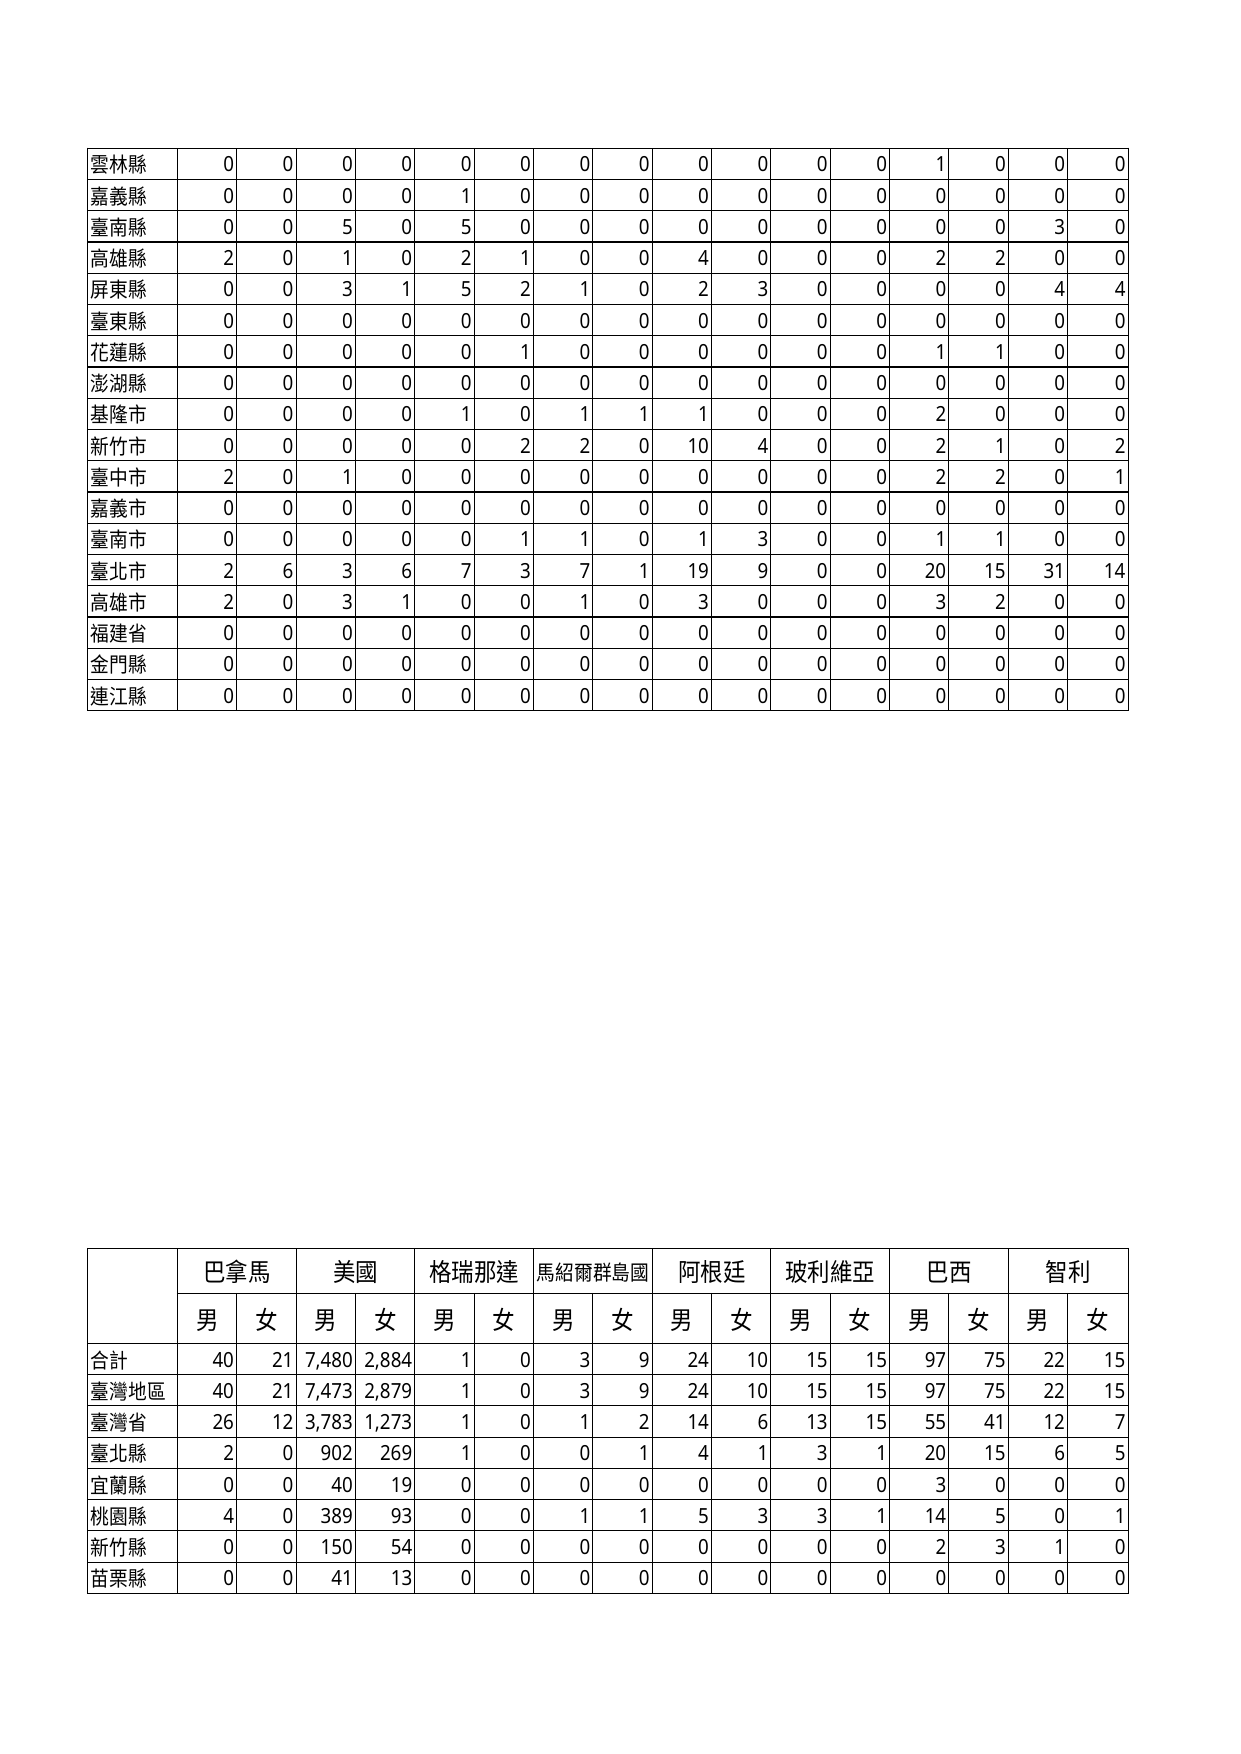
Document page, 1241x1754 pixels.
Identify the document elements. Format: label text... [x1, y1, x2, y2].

table_cell 2 [475, 274, 533, 304]
table_cell 0 [237, 680, 296, 710]
table_cell 新竹市 [88, 430, 177, 460]
table_cell 0 [949, 399, 1008, 429]
table_cell 0 [297, 180, 355, 210]
table_cell 0 [831, 555, 889, 585]
table_cell 31 [1009, 555, 1067, 585]
table_cell 0 [534, 211, 592, 241]
table_cell 0 [1068, 618, 1128, 648]
table_cell 0 [593, 618, 652, 648]
table_cell 0 [534, 1531, 592, 1562]
table_cell 3 [297, 555, 355, 585]
table_cell 3,783 [297, 1406, 355, 1437]
table_cell 19 [653, 555, 711, 585]
table_cell 0 [1068, 1563, 1128, 1593]
table_cell 0 [356, 461, 414, 491]
table_cell 0 [1068, 399, 1128, 429]
table_cell 0 [415, 149, 474, 179]
table_cell 男 [297, 1294, 355, 1343]
table_cell 0 [890, 180, 948, 210]
table_cell 0 [237, 649, 296, 679]
table_cell 0 [593, 493, 652, 523]
table_cell 2 [890, 399, 948, 429]
table_cell 0 [593, 211, 652, 241]
table_cell 0 [178, 493, 236, 523]
table_cell 13 [771, 1406, 830, 1437]
table_cell 女 [356, 1294, 414, 1343]
table_cell 13 [356, 1563, 414, 1593]
table_cell 12 [1009, 1406, 1067, 1437]
table_cell 2 [178, 1438, 236, 1468]
table_cell 0 [771, 524, 830, 554]
table_cell 0 [178, 649, 236, 679]
table_cell 0 [356, 430, 414, 460]
table_cell 0 [712, 1469, 770, 1499]
table_cell 93 [356, 1500, 414, 1530]
table_cell 0 [475, 1563, 533, 1593]
table_cell 0 [890, 493, 948, 523]
table_cell 苗栗縣 [88, 1563, 177, 1593]
table_cell 0 [593, 1563, 652, 1593]
table_cell 3 [890, 1469, 948, 1499]
table_cell 0 [178, 1563, 236, 1593]
table_cell 女 [1068, 1294, 1128, 1343]
table_cell 2 [178, 586, 236, 616]
table_cell 0 [475, 1500, 533, 1530]
table_cell 0 [771, 336, 830, 366]
table_cell 0 [1009, 493, 1067, 523]
table_cell 22 [1009, 1375, 1067, 1405]
table_cell 0 [593, 180, 652, 210]
table_cell 0 [771, 1563, 830, 1593]
table_cell 15 [831, 1344, 889, 1374]
table_cell 0 [1068, 305, 1128, 335]
table_cell 0 [534, 1563, 592, 1593]
table_cell 0 [890, 368, 948, 398]
table_cell 4 [653, 243, 711, 273]
table_cell 男 [534, 1294, 592, 1343]
table_cell 澎湖縣 [88, 368, 177, 398]
table_cell 15 [831, 1375, 889, 1405]
table_cell 1 [534, 274, 592, 304]
table_cell 1 [593, 1500, 652, 1530]
table_cell 男 [1009, 1294, 1067, 1343]
table_cell 基隆市 [88, 399, 177, 429]
table_cell 0 [712, 336, 770, 366]
table_cell 0 [475, 493, 533, 523]
table_cell 0 [712, 368, 770, 398]
table_cell 0 [1009, 243, 1067, 273]
table_cell 0 [831, 1563, 889, 1593]
table_cell 3 [890, 586, 948, 616]
table_cell 0 [1068, 211, 1128, 241]
table_cell 0 [1068, 493, 1128, 523]
table_cell 1 [949, 524, 1008, 554]
table_cell 0 [475, 680, 533, 710]
table_cell 0 [831, 399, 889, 429]
table_cell 0 [237, 1438, 296, 1468]
table_cell 0 [1068, 649, 1128, 679]
table_cell 0 [297, 149, 355, 179]
table_cell 2,884 [356, 1344, 414, 1374]
table_cell 0 [415, 368, 474, 398]
table_cell 0 [653, 305, 711, 335]
table_cell 0 [475, 211, 533, 241]
table_cell 0 [415, 493, 474, 523]
table_cell 5 [415, 274, 474, 304]
table_cell 3 [771, 1500, 830, 1530]
table_cell 0 [653, 336, 711, 366]
table_cell 0 [831, 524, 889, 554]
table_cell 0 [949, 211, 1008, 241]
table_cell 97 [890, 1344, 948, 1374]
table_cell 0 [1009, 305, 1067, 335]
table_cell 7 [415, 555, 474, 585]
table_cell 20 [890, 1438, 948, 1468]
table_cell 0 [237, 1531, 296, 1562]
table_cell 0 [653, 649, 711, 679]
table_cell 0 [712, 211, 770, 241]
table_cell 1 [356, 586, 414, 616]
table_cell 5 [653, 1500, 711, 1530]
table_cell 6 [712, 1406, 770, 1437]
table_cell 0 [949, 493, 1008, 523]
table_cell 269 [356, 1438, 414, 1468]
table_cell 0 [356, 211, 414, 241]
table_cell 5 [415, 211, 474, 241]
table_cell 0 [534, 461, 592, 491]
table_cell 0 [237, 1469, 296, 1499]
table_cell 0 [356, 493, 414, 523]
table_cell 男 [178, 1294, 236, 1343]
table_cell 10 [653, 430, 711, 460]
table_cell 6 [1009, 1438, 1067, 1468]
table_cell 2 [534, 430, 592, 460]
table_cell 1 [534, 1500, 592, 1530]
table_cell 0 [415, 461, 474, 491]
table_cell 5 [297, 211, 355, 241]
table_cell 0 [1068, 368, 1128, 398]
table_cell 0 [1068, 180, 1128, 210]
table_cell 0 [415, 1563, 474, 1593]
table_cell 0 [593, 649, 652, 679]
table_cell 1 [534, 524, 592, 554]
table_cell 0 [178, 336, 236, 366]
table_cell 0 [771, 149, 830, 179]
table_cell 1 [415, 1344, 474, 1374]
table_cell 4 [178, 1500, 236, 1530]
table_cell 臺北縣 [88, 1438, 177, 1468]
table_cell 40 [297, 1469, 355, 1499]
table_cell 0 [593, 680, 652, 710]
table_cell 7,480 [297, 1344, 355, 1374]
table_cell 3 [712, 1500, 770, 1530]
table_cell 0 [771, 680, 830, 710]
table_cell 14 [1068, 555, 1128, 585]
table_cell 0 [237, 336, 296, 366]
table_cell 0 [178, 430, 236, 460]
table_cell 0 [653, 1563, 711, 1593]
table_cell 0 [593, 1531, 652, 1562]
table_cell 1 [534, 586, 592, 616]
table_cell 0 [1009, 336, 1067, 366]
table_cell 0 [593, 430, 652, 460]
table_cell 54 [356, 1531, 414, 1562]
table_cell 花蓮縣 [88, 336, 177, 366]
table_cell 1 [653, 399, 711, 429]
table_cell 0 [178, 180, 236, 210]
table_cell 1 [415, 180, 474, 210]
table_cell 0 [949, 649, 1008, 679]
table_cell 40 [178, 1344, 236, 1374]
table_cell 0 [356, 524, 414, 554]
table_cell 0 [297, 399, 355, 429]
table_cell 0 [949, 680, 1008, 710]
table_cell 0 [237, 1563, 296, 1593]
table_cell 0 [415, 336, 474, 366]
table_cell 0 [475, 586, 533, 616]
table_cell 0 [771, 211, 830, 241]
table_cell 3 [712, 524, 770, 554]
table_cell 9 [593, 1375, 652, 1405]
table_cell 6 [356, 555, 414, 585]
table_cell 0 [475, 461, 533, 491]
table_cell 15 [831, 1406, 889, 1437]
table_cell 3 [475, 555, 533, 585]
table_cell 0 [1009, 524, 1067, 554]
table_cell 0 [949, 305, 1008, 335]
table_cell 0 [593, 1469, 652, 1499]
table_cell 0 [593, 274, 652, 304]
table_cell 宜蘭縣 [88, 1469, 177, 1499]
table_cell 0 [534, 1438, 592, 1468]
table_cell 0 [653, 461, 711, 491]
table_cell 0 [1009, 430, 1067, 460]
table_cell 41 [297, 1563, 355, 1593]
table_header 巴拿馬 [178, 1249, 296, 1293]
table_cell 0 [653, 368, 711, 398]
table_cell 55 [890, 1406, 948, 1437]
table_cell 2 [890, 1531, 948, 1562]
table_cell 0 [1009, 1500, 1067, 1530]
table_cell 0 [237, 493, 296, 523]
table_cell 2 [593, 1406, 652, 1437]
table_cell 0 [831, 649, 889, 679]
table_cell 0 [178, 618, 236, 648]
table_cell 24 [653, 1344, 711, 1374]
table_cell 0 [1009, 180, 1067, 210]
table_cell 0 [356, 336, 414, 366]
table_cell 2 [653, 274, 711, 304]
table_cell 0 [653, 149, 711, 179]
table_cell 0 [771, 430, 830, 460]
table_cell 0 [475, 1375, 533, 1405]
table_cell 0 [534, 368, 592, 398]
table_cell 4 [653, 1438, 711, 1468]
table_cell 0 [593, 243, 652, 273]
table_cell 0 [1009, 368, 1067, 398]
table_cell 6 [237, 555, 296, 585]
table_cell 21 [237, 1375, 296, 1405]
table_cell 0 [1009, 1563, 1067, 1593]
table_cell 0 [949, 180, 1008, 210]
table_cell 0 [831, 1531, 889, 1562]
table_cell 0 [712, 586, 770, 616]
table_cell 0 [178, 368, 236, 398]
table_cell 0 [178, 524, 236, 554]
table_cell 1 [593, 1438, 652, 1468]
table_cell 0 [237, 274, 296, 304]
table_cell 7,473 [297, 1375, 355, 1405]
table_cell 9 [712, 555, 770, 585]
table_cell 0 [771, 493, 830, 523]
table_cell 1 [475, 243, 533, 273]
table_cell 0 [771, 399, 830, 429]
table_cell 0 [237, 524, 296, 554]
table_cell 0 [415, 618, 474, 648]
table_cell 男 [415, 1294, 474, 1343]
table_cell 0 [831, 680, 889, 710]
table_cell 臺北市 [88, 555, 177, 585]
table_cell 0 [712, 305, 770, 335]
table_cell 0 [415, 1469, 474, 1499]
table_cell 臺中市 [88, 461, 177, 491]
table_cell 40 [178, 1375, 236, 1405]
table_cell 0 [534, 336, 592, 366]
table_cell 0 [890, 274, 948, 304]
table_cell 0 [534, 680, 592, 710]
table_cell 3 [712, 274, 770, 304]
table_cell 1 [949, 336, 1008, 366]
table_cell 1 [534, 1406, 592, 1437]
table_cell 0 [771, 1469, 830, 1499]
table_header 美國 [297, 1249, 414, 1293]
table_cell 0 [653, 1531, 711, 1562]
table_cell 15 [771, 1375, 830, 1405]
table_cell 0 [475, 149, 533, 179]
table_cell 0 [415, 524, 474, 554]
table_cell 0 [534, 1469, 592, 1499]
table_cell 1 [593, 555, 652, 585]
table_cell 0 [178, 149, 236, 179]
table_cell 0 [297, 336, 355, 366]
table_cell 0 [771, 243, 830, 273]
table_cell 15 [771, 1344, 830, 1374]
table_cell 1 [475, 336, 533, 366]
table_cell 0 [653, 180, 711, 210]
table_cell 0 [356, 618, 414, 648]
table_cell 0 [949, 149, 1008, 179]
table_cell 0 [653, 618, 711, 648]
table_header 馬紹爾群島國 [534, 1249, 652, 1293]
table_cell 0 [1009, 649, 1067, 679]
table_cell 0 [712, 149, 770, 179]
table_cell 10 [712, 1344, 770, 1374]
table_cell 0 [237, 180, 296, 210]
table_cell 0 [237, 618, 296, 648]
table_cell 0 [356, 243, 414, 273]
table_cell 1 [415, 1375, 474, 1405]
table_cell 75 [949, 1375, 1008, 1405]
table_cell 1 [1068, 461, 1128, 491]
table_cell 0 [415, 680, 474, 710]
table_cell 女 [831, 1294, 889, 1343]
table_cell 0 [1009, 618, 1067, 648]
table_cell 0 [712, 493, 770, 523]
table_cell 1 [890, 336, 948, 366]
table_cell 1 [593, 399, 652, 429]
table_cell 150 [297, 1531, 355, 1562]
table_cell 0 [771, 368, 830, 398]
table_cell 1 [831, 1438, 889, 1468]
table_cell 3 [297, 274, 355, 304]
table_cell 0 [1068, 243, 1128, 273]
table_cell 0 [534, 243, 592, 273]
table_header [88, 1249, 177, 1343]
table_cell 0 [178, 305, 236, 335]
table_cell 0 [890, 211, 948, 241]
table_cell 3 [534, 1375, 592, 1405]
table_cell 0 [712, 461, 770, 491]
table_cell 0 [771, 555, 830, 585]
table_cell 1 [297, 461, 355, 491]
table_cell 1 [415, 1438, 474, 1468]
table_cell 高雄市 [88, 586, 177, 616]
table_cell 15 [1068, 1375, 1128, 1405]
table_cell 2 [1068, 430, 1128, 460]
table_cell 0 [653, 493, 711, 523]
table_cell 0 [593, 336, 652, 366]
table_cell 0 [237, 461, 296, 491]
table_cell 9 [593, 1344, 652, 1374]
table_cell 0 [1068, 1531, 1128, 1562]
table_cell 男 [653, 1294, 711, 1343]
table_cell 2 [178, 461, 236, 491]
table_cell 0 [178, 680, 236, 710]
table_cell 0 [653, 211, 711, 241]
table_cell 高雄縣 [88, 243, 177, 273]
table_cell 0 [653, 680, 711, 710]
table_cell 0 [475, 1531, 533, 1562]
table_cell 0 [831, 493, 889, 523]
table_cell 2 [890, 461, 948, 491]
table_cell 0 [534, 493, 592, 523]
table_cell 0 [178, 1531, 236, 1562]
table_cell 389 [297, 1500, 355, 1530]
table_cell 0 [297, 305, 355, 335]
table_cell 男 [890, 1294, 948, 1343]
table_cell 0 [1068, 586, 1128, 616]
table_cell 0 [178, 399, 236, 429]
table_cell 0 [890, 649, 948, 679]
table_cell 0 [949, 618, 1008, 648]
table_cell 7 [1068, 1406, 1128, 1437]
table_cell 5 [1068, 1438, 1128, 1468]
table_header 阿根廷 [653, 1249, 770, 1293]
table_cell 0 [475, 1438, 533, 1468]
table_cell 0 [1009, 586, 1067, 616]
table_cell 1 [890, 524, 948, 554]
table_cell 0 [297, 680, 355, 710]
table_cell 0 [1068, 149, 1128, 179]
table_cell 臺南縣 [88, 211, 177, 241]
table_cell 1 [653, 524, 711, 554]
table_cell 女 [949, 1294, 1008, 1343]
table_cell 0 [1009, 461, 1067, 491]
table_cell 桃園縣 [88, 1500, 177, 1530]
table_cell 0 [712, 680, 770, 710]
table_cell 0 [297, 649, 355, 679]
table_cell 0 [475, 1344, 533, 1374]
table_cell 0 [1068, 680, 1128, 710]
table_cell 0 [178, 1469, 236, 1499]
table_cell 0 [712, 649, 770, 679]
table_cell 0 [534, 618, 592, 648]
table_cell 0 [356, 149, 414, 179]
table_cell 0 [1009, 680, 1067, 710]
table_cell 新竹縣 [88, 1531, 177, 1562]
table_cell 0 [415, 430, 474, 460]
table_cell 2 [178, 555, 236, 585]
table_cell 0 [415, 586, 474, 616]
table_cell 0 [831, 1469, 889, 1499]
table_cell 0 [831, 618, 889, 648]
table_cell 0 [356, 680, 414, 710]
table_cell 0 [237, 586, 296, 616]
table_cell 5 [949, 1500, 1008, 1530]
table_cell 合計 [88, 1344, 177, 1374]
table_cell 0 [771, 649, 830, 679]
table_cell 3 [949, 1531, 1008, 1562]
table_cell 0 [831, 430, 889, 460]
table_cell 0 [534, 180, 592, 210]
table_cell 0 [771, 461, 830, 491]
table_cell 0 [593, 305, 652, 335]
table_cell 0 [831, 180, 889, 210]
table_cell 0 [475, 1469, 533, 1499]
table_header 巴西 [890, 1249, 1008, 1293]
table_cell 0 [475, 649, 533, 679]
table_cell 0 [831, 274, 889, 304]
table_cell 15 [949, 1438, 1008, 1468]
table_cell 0 [771, 586, 830, 616]
table_cell 0 [712, 1563, 770, 1593]
table_cell 4 [1009, 274, 1067, 304]
table_cell 2 [178, 243, 236, 273]
table_header 格瑞那達 [415, 1249, 533, 1293]
table_cell 嘉義市 [88, 493, 177, 523]
table_cell 0 [771, 305, 830, 335]
table_cell 0 [237, 1500, 296, 1530]
table_cell 0 [831, 336, 889, 366]
table_cell 0 [593, 586, 652, 616]
table_cell 0 [593, 461, 652, 491]
table_cell 3 [653, 586, 711, 616]
table_cell 12 [237, 1406, 296, 1437]
table_cell 0 [831, 211, 889, 241]
table_cell 0 [356, 180, 414, 210]
table_cell 22 [1009, 1344, 1067, 1374]
table_cell 0 [593, 368, 652, 398]
table_cell 0 [1009, 1469, 1067, 1499]
table_cell 0 [297, 524, 355, 554]
table_cell 臺灣省 [88, 1406, 177, 1437]
table_cell 0 [356, 305, 414, 335]
table_cell 1 [356, 274, 414, 304]
table_cell 26 [178, 1406, 236, 1437]
table_cell 0 [1068, 1469, 1128, 1499]
table_cell 0 [890, 305, 948, 335]
table_cell 女 [237, 1294, 296, 1343]
table_cell 女 [475, 1294, 533, 1343]
table_cell 0 [475, 180, 533, 210]
table_cell 0 [712, 1531, 770, 1562]
table_cell 0 [297, 430, 355, 460]
table_cell 2 [949, 586, 1008, 616]
table_cell 0 [534, 649, 592, 679]
table_cell 14 [890, 1500, 948, 1530]
table_cell 19 [356, 1469, 414, 1499]
table_cell 0 [237, 243, 296, 273]
table_cell 15 [1068, 1344, 1128, 1374]
table_cell 2 [475, 430, 533, 460]
table_cell 3 [771, 1438, 830, 1468]
table_cell 0 [712, 399, 770, 429]
table_cell 0 [415, 1500, 474, 1530]
table_cell 3 [534, 1344, 592, 1374]
table_cell 0 [949, 1469, 1008, 1499]
table_cell 0 [475, 1406, 533, 1437]
table_cell 0 [949, 368, 1008, 398]
table_cell 0 [356, 649, 414, 679]
table_cell 0 [949, 1563, 1008, 1593]
table_cell 0 [178, 274, 236, 304]
table_cell 0 [593, 149, 652, 179]
table_cell 20 [890, 555, 948, 585]
table_cell 雲林縣 [88, 149, 177, 179]
table_cell 0 [475, 305, 533, 335]
table_cell 1 [475, 524, 533, 554]
table_cell 男 [771, 1294, 830, 1343]
table_cell 2 [949, 243, 1008, 273]
table_cell 1 [534, 399, 592, 429]
table_cell 福建省 [88, 618, 177, 648]
table_cell 2 [415, 243, 474, 273]
table_cell 1,273 [356, 1406, 414, 1437]
table_cell 0 [1009, 399, 1067, 429]
table_cell 0 [1009, 149, 1067, 179]
table_cell 41 [949, 1406, 1008, 1437]
table_cell 臺灣地區 [88, 1375, 177, 1405]
table_cell 21 [237, 1344, 296, 1374]
table_cell 嘉義縣 [88, 180, 177, 210]
table_cell 3 [297, 586, 355, 616]
table_cell 0 [831, 586, 889, 616]
table_cell 1 [890, 149, 948, 179]
table_cell 0 [890, 680, 948, 710]
table_cell 15 [949, 555, 1008, 585]
table_cell 臺東縣 [88, 305, 177, 335]
table_cell 0 [415, 649, 474, 679]
table_cell 0 [1068, 524, 1128, 554]
table_cell 屏東縣 [88, 274, 177, 304]
table_cell 0 [356, 399, 414, 429]
table_cell 3 [1009, 211, 1067, 241]
table_cell 0 [771, 618, 830, 648]
table_cell 75 [949, 1344, 1008, 1374]
table_cell 2,879 [356, 1375, 414, 1405]
table_cell 97 [890, 1375, 948, 1405]
table_cell 0 [831, 461, 889, 491]
table_cell 1 [297, 243, 355, 273]
table_cell 0 [1068, 336, 1128, 366]
table_cell 0 [534, 149, 592, 179]
table_cell 0 [771, 274, 830, 304]
table_cell 0 [415, 1531, 474, 1562]
table_cell 女 [593, 1294, 652, 1343]
table_cell 0 [237, 368, 296, 398]
table_cell 連江縣 [88, 680, 177, 710]
table_cell 0 [237, 149, 296, 179]
table_cell 0 [475, 399, 533, 429]
table_cell 0 [712, 243, 770, 273]
table_cell 0 [356, 368, 414, 398]
table_cell 女 [712, 1294, 770, 1343]
table_cell 0 [949, 274, 1008, 304]
table_cell 0 [771, 1531, 830, 1562]
table_cell 7 [534, 555, 592, 585]
table_header 智利 [1009, 1249, 1128, 1293]
table_cell 0 [712, 618, 770, 648]
table_cell 0 [593, 524, 652, 554]
table_cell 14 [653, 1406, 711, 1437]
table_cell 0 [831, 243, 889, 273]
table_cell 0 [297, 493, 355, 523]
table_cell 0 [237, 430, 296, 460]
table_cell 1 [415, 399, 474, 429]
table_cell 0 [771, 180, 830, 210]
table_cell 4 [1068, 274, 1128, 304]
table_cell 0 [178, 211, 236, 241]
table_cell 0 [237, 211, 296, 241]
table_cell 0 [475, 618, 533, 648]
table_cell 10 [712, 1375, 770, 1405]
table_cell 0 [237, 305, 296, 335]
table_cell 0 [890, 1563, 948, 1593]
table_cell 0 [297, 618, 355, 648]
table_cell 2 [890, 243, 948, 273]
table_cell 0 [831, 368, 889, 398]
table_cell 1 [1009, 1531, 1067, 1562]
table_cell 1 [712, 1438, 770, 1468]
table_cell 2 [890, 430, 948, 460]
table_cell 0 [534, 305, 592, 335]
table_cell 2 [949, 461, 1008, 491]
table_cell 臺南市 [88, 524, 177, 554]
table_cell 4 [712, 430, 770, 460]
table_cell 金門縣 [88, 649, 177, 679]
table_cell 0 [831, 305, 889, 335]
table_cell 0 [415, 305, 474, 335]
table_cell 0 [297, 368, 355, 398]
table_cell 1 [415, 1406, 474, 1437]
table_cell 902 [297, 1438, 355, 1468]
table_cell 1 [831, 1500, 889, 1530]
table_cell 1 [1068, 1500, 1128, 1530]
table_cell 0 [237, 399, 296, 429]
table_cell 24 [653, 1375, 711, 1405]
table_cell 0 [831, 149, 889, 179]
table_cell 1 [949, 430, 1008, 460]
table_cell 0 [475, 368, 533, 398]
table_cell 0 [712, 180, 770, 210]
table_cell 0 [653, 1469, 711, 1499]
table_cell 0 [890, 618, 948, 648]
table_header 玻利維亞 [771, 1249, 889, 1293]
